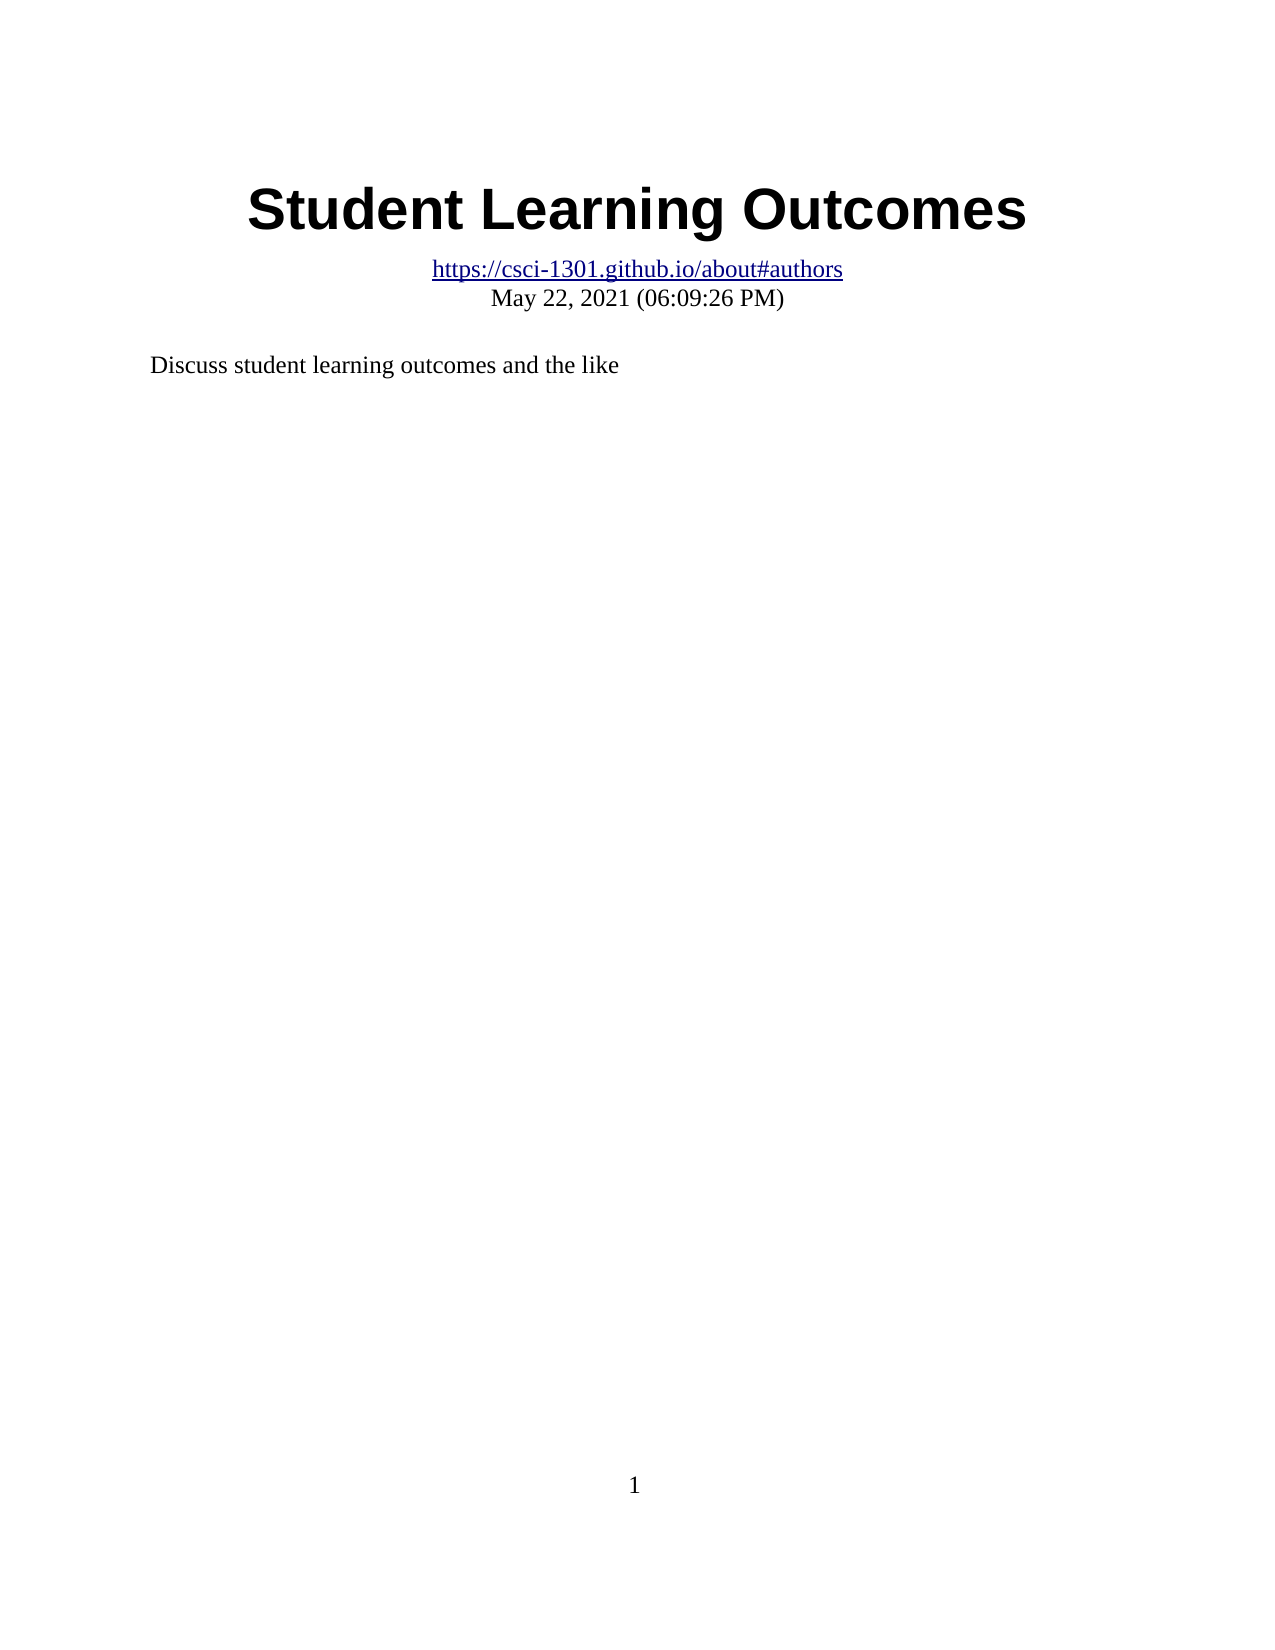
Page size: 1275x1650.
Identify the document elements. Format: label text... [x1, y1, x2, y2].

text May 22, 2021 (06:09:26 PM) [150, 283, 1125, 312]
text https://csci-1301.github.io/about#authors [150, 254, 1125, 283]
text Discuss student learning outcomes and the like [150, 350, 1125, 378]
title Student Learning Outcomes [150, 175, 1125, 242]
